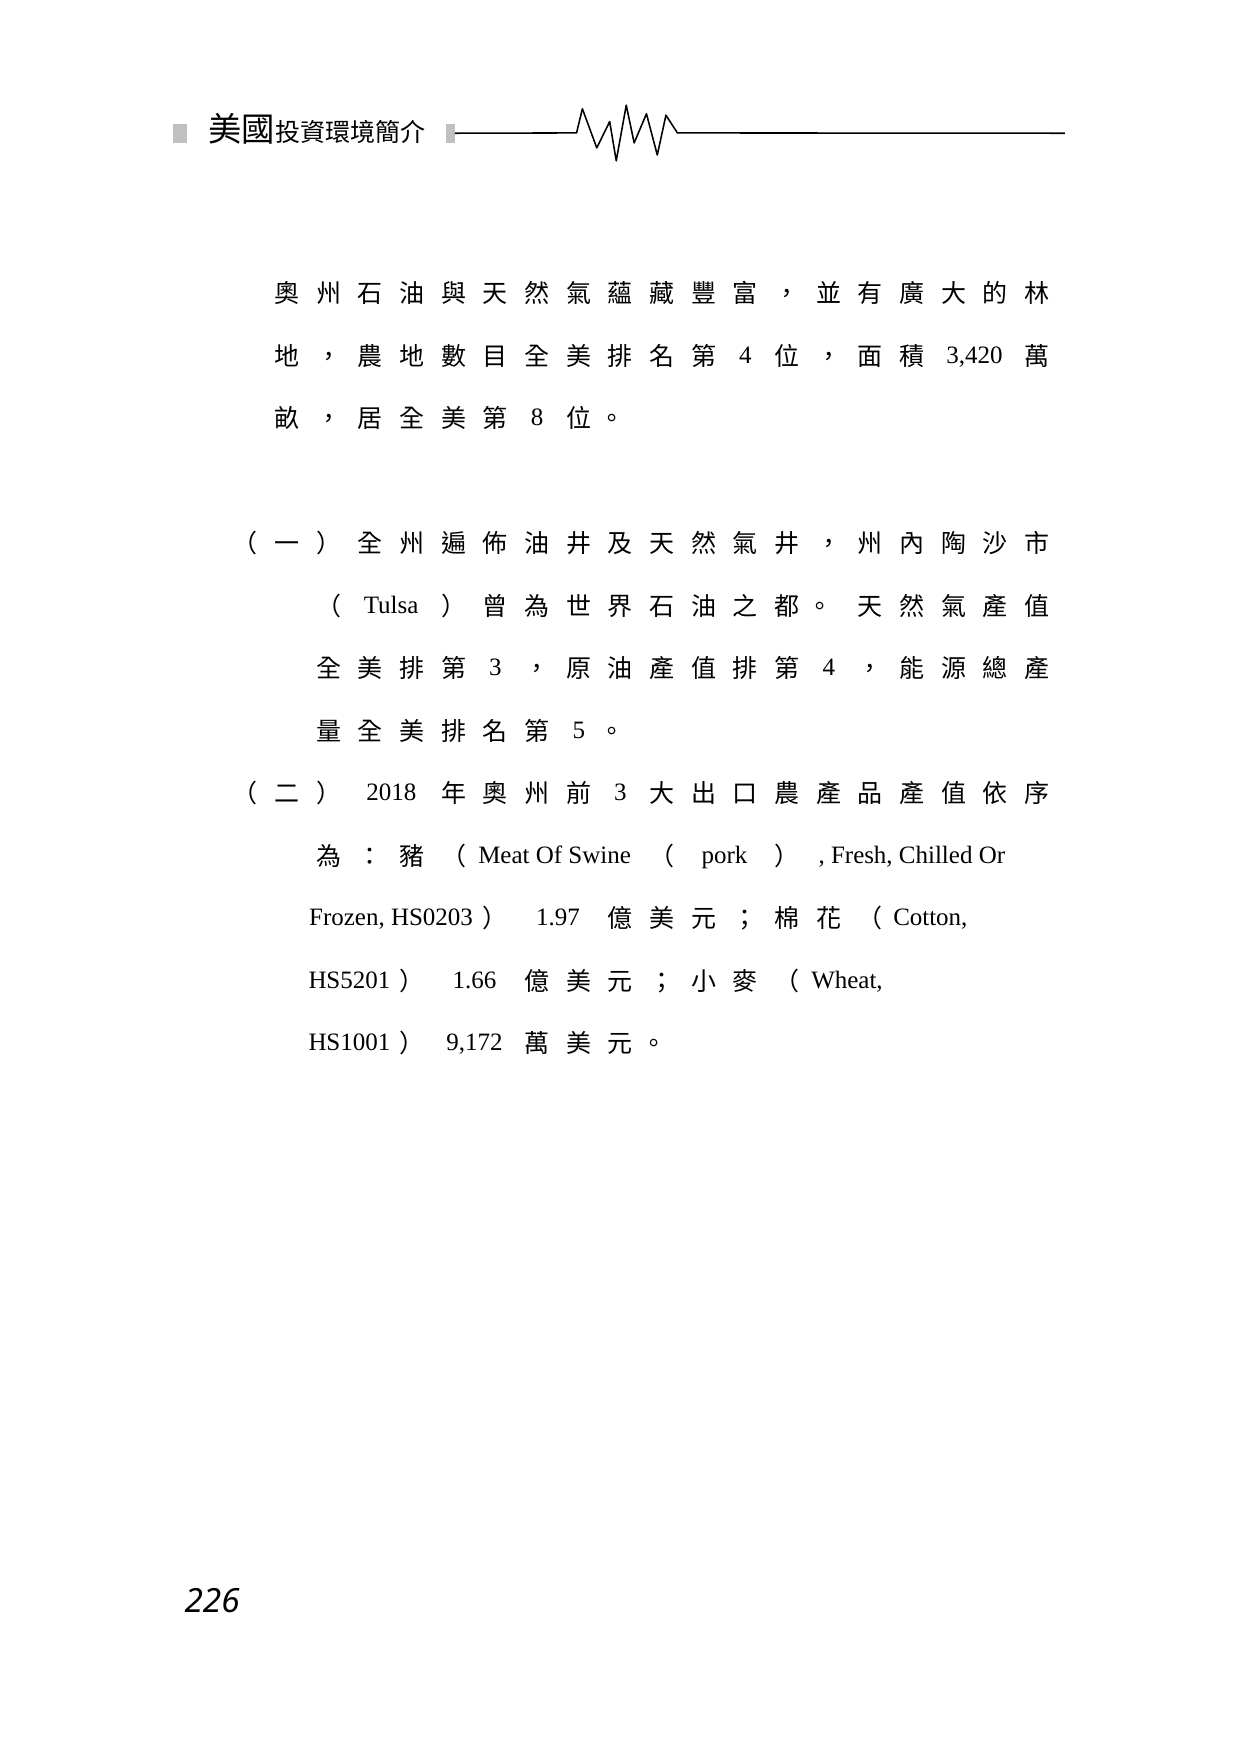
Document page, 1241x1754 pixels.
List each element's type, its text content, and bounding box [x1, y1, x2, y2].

text 奧州石油與天然氣蘊藏豐富，並有廣大的林地，農地數目全美排名第4位，面積3,420萬畝，居全美第8位。 [232, 250, 1058, 438]
text （一）全州遍佈油井及天然氣井，州內陶沙市（Tulsa）曾為世界石油之都。天然氣產值全美排第3，原油產值排第4，能源總產量全美排名第5。 [207, 500, 1058, 750]
text （二）2018年奧州前3大出口農產品產值依序為：豬（Meat Of Swine （pork）, Fresh, Chilled Or Frozen, HS0203）1.97億美元；棉花（Cotton, HS5201）1.66億美元；小麥（Wheat, HS1001）9,172萬美元。 [207, 750, 1058, 1063]
